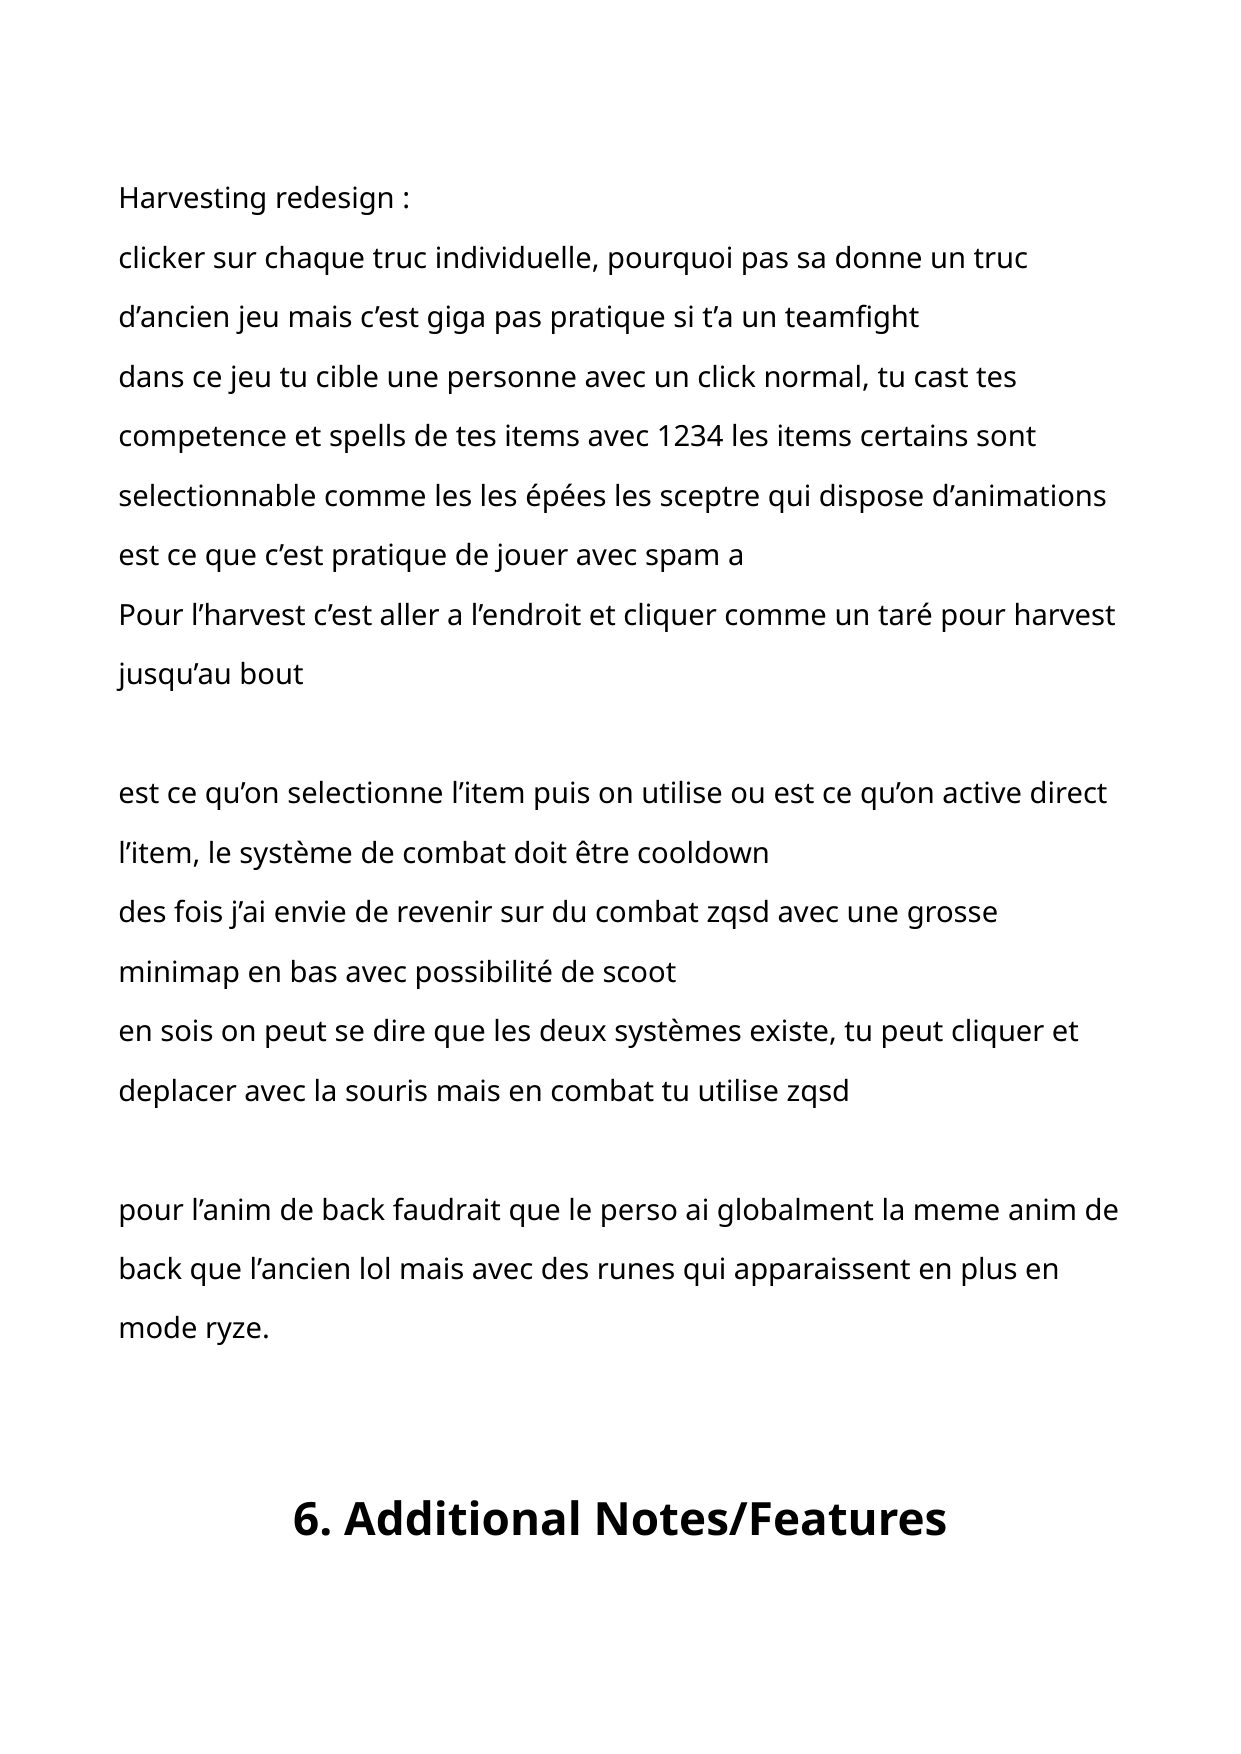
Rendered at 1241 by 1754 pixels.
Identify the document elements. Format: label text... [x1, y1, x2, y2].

text en sois on peut se dire que les deux systèmes existe, tu peut cliquer et deplacer avec la souris mais en combat tu utilise zqsd [118, 1010, 1122, 1109]
text Harvesting redesign : [118, 178, 1122, 217]
text 6. Additional Notes/Features [118, 1486, 1122, 1548]
text est ce que c’est pratique de jouer avec spam a [118, 534, 1122, 574]
text pour l’anim de back faudrait que le perso ai globalment la meme anim de back que l’ancien lol mais avec des runes qui apparaissent en plus en mode ryze. [118, 1189, 1122, 1347]
text dans ce jeu tu cible une personne avec un click normal, tu cast tes competence et spells de tes items avec 1234 les items certains sont selectionnable comme les les épées les sceptre qui dispose d’animations [118, 356, 1122, 515]
text des fois j’ai envie de revenir sur du combat zqsd avec une grosse minimap en bas avec possibilité de scoot [118, 891, 1122, 991]
text clicker sur chaque truc individuelle, pourquoi pas sa donne un truc d’ancien jeu mais c’est giga pas pratique si t’a un teamfight [118, 237, 1122, 336]
text est ce qu’on selectionne l’item puis on utilise ou est ce qu’on active direct l’item, le système de combat doit être cooldown [118, 772, 1122, 872]
text Pour l’harvest c’est aller a l’endroit et cliquer comme un taré pour harvest jusqu’au bout [118, 594, 1122, 693]
